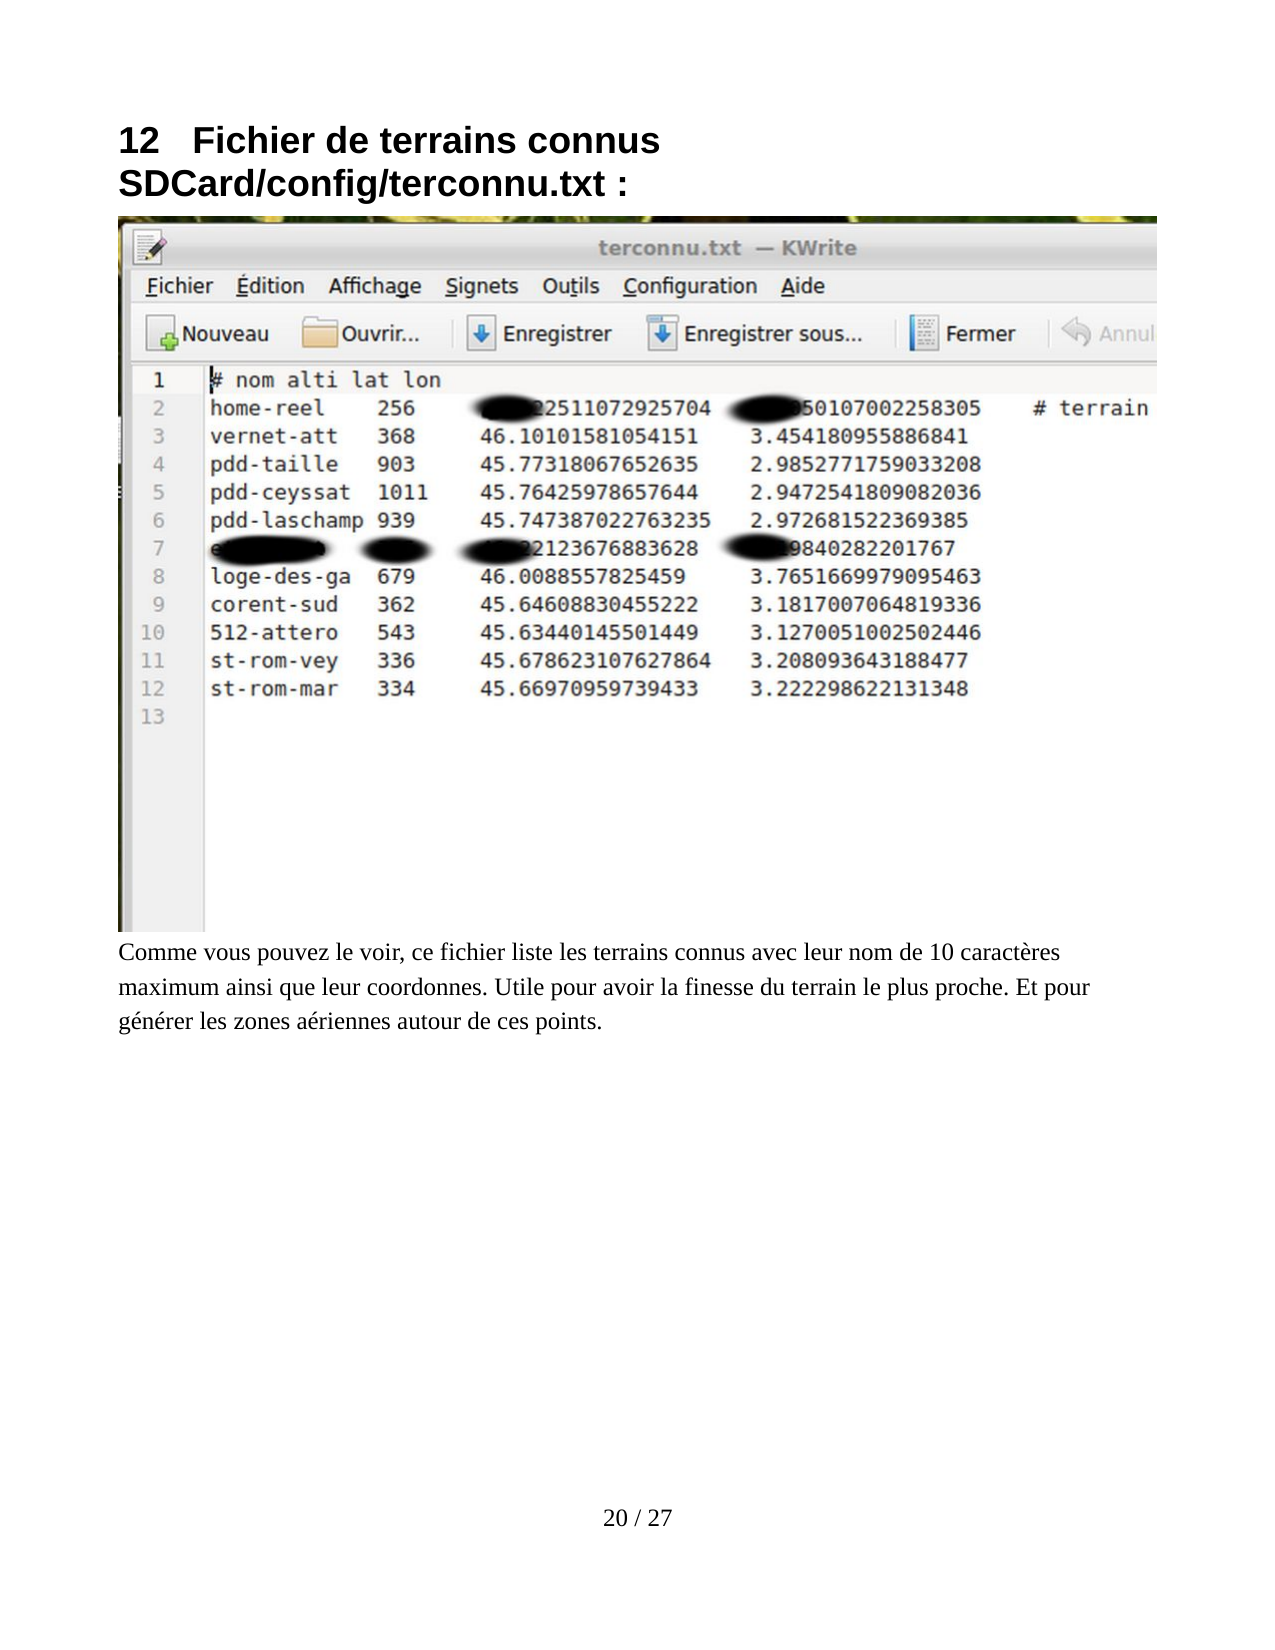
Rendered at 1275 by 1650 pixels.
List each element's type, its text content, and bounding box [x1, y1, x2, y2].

subtitle Fichier de terrains connus SDCard/config/terconnu.txt : [118, 118, 1157, 204]
picture [118, 216, 1157, 932]
text Comme vous pouvez le voir, ce fichier liste les terrains connus avec leur nom de 10 caractères maximum ainsi que leur coordonnes. Utile pour avoir la finesse du terrain le plus proche. Et pour générer les zones aériennes autour de ces points. [118, 932, 1157, 1035]
